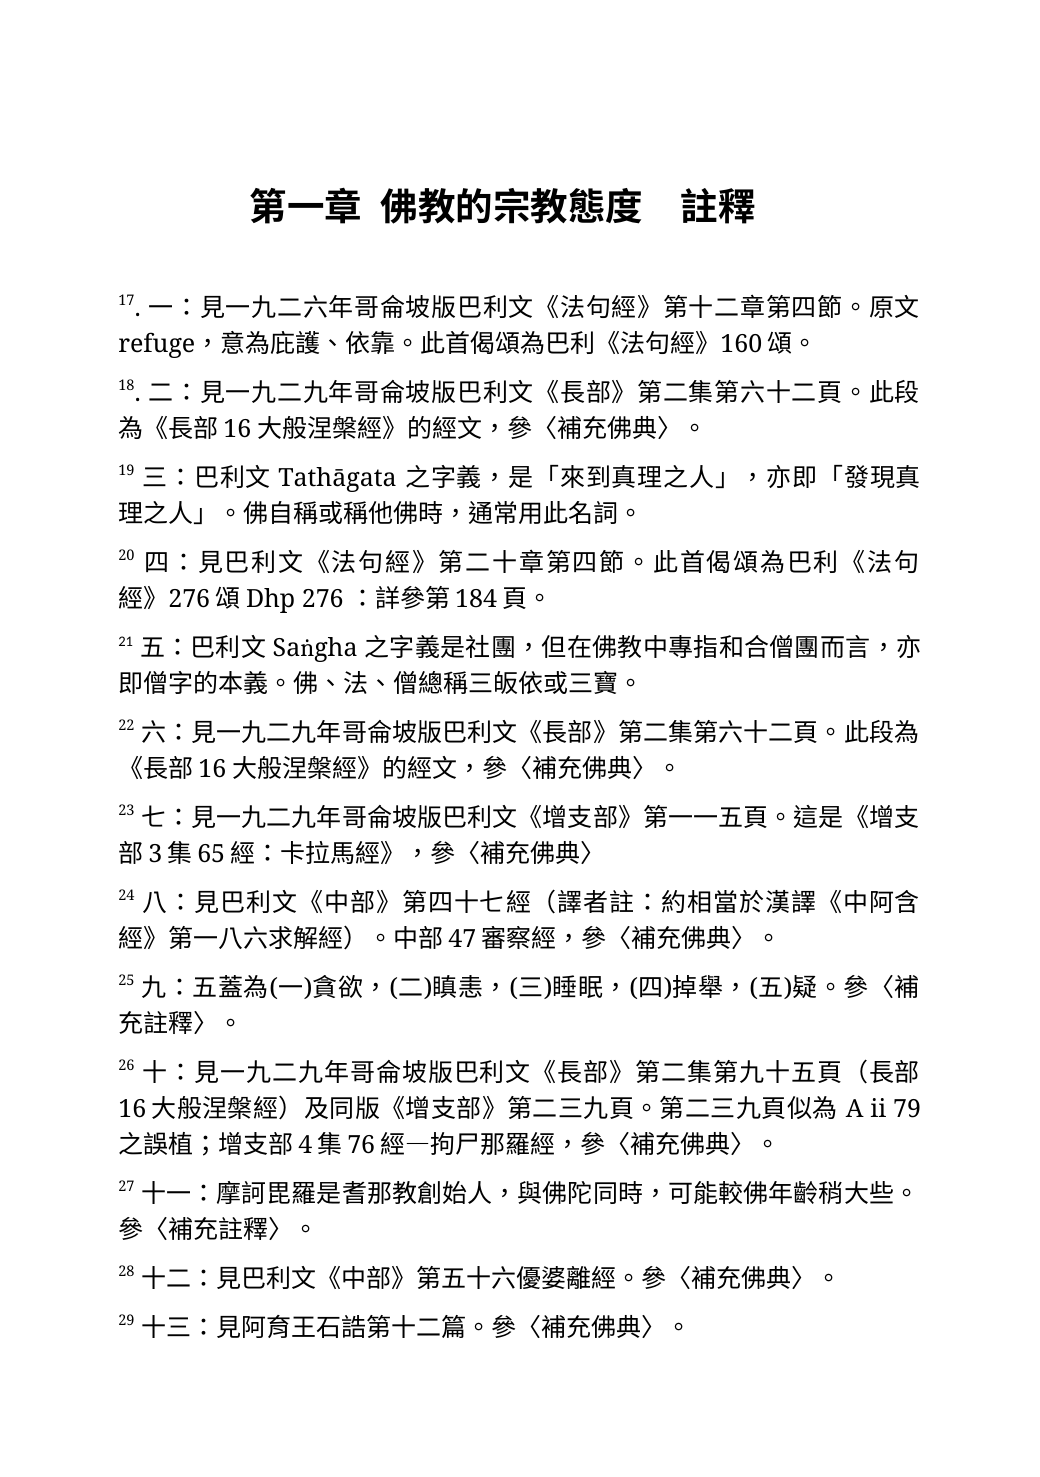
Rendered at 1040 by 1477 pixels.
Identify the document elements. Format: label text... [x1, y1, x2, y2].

text 十：見一九二九年哥侖坡版巴利文《長部》第二集第九十五頁（長部16大般涅槃經）及同版《增支部》第二三九頁。第二三九頁似為 A ii 79 之誤植；增支部4集76經—拘尸那羅經，參〈補充佛典〉。 [118, 1052, 921, 1161]
text 十二：見巴利文《中部》第五十六優婆離經。參〈補充佛典〉。 [118, 1258, 921, 1294]
text 六：見一九二九年哥侖坡版巴利文《長部》第二集第六十二頁。此段為《長部16 大般涅槃經》的經文，參〈補充佛典〉。 [118, 712, 921, 784]
text . 一：見一九二六年哥侖坡版巴利文《法句經》第十二章第四節。原文 refuge，意為庇護、依靠。此首偈頌為巴利《法句經》160頌。 [118, 287, 921, 359]
text 八：見巴利文《中部》第四十七經（譯者註：約相當於漢譯《中阿含經》第一八六求解經）。中部47審察經，參〈補充佛典〉。 [118, 882, 921, 954]
text 九：五蓋為(一)貪欲，(二)瞋恚，(三)睡眠，(四)掉舉，(五)疑。參〈補充註釋〉。 [118, 967, 921, 1039]
text 五：巴利文 Saṅgha 之字義是社團，但在佛教中專指和合僧團而言，亦即僧字的本義。佛、法、僧總稱三皈依或三寶。 [118, 627, 921, 699]
text 第一章 佛教的宗教態度 註釋 [249, 177, 921, 231]
text 四：見巴利文《法句經》第二十章第四節。此首偈頌為巴利《法句經》276頌 Dhp 276 ：詳參第184頁。 [118, 542, 921, 614]
text . 二：見一九二九年哥侖坡版巴利文《長部》第二集第六十二頁。此段為《長部16 大般涅槃經》的經文，參〈補充佛典〉。 [118, 372, 921, 444]
text 十一：摩訶毘羅是耆那教創始人，與佛陀同時，可能較佛年齡稍大些。參〈補充註釋〉。 [118, 1173, 921, 1246]
text 十三：見阿育王石誥第十二篇。參〈補充佛典〉。 [118, 1307, 921, 1343]
text 七：見一九二九年哥侖坡版巴利文《增支部》第一一五頁。這是《增支部3集65經：卡拉馬經》，參〈補充佛典〉 [118, 797, 921, 869]
text 三：巴利文 Tathāgata 之字義，是「來到真理之人」，亦即「發現真理之人」。佛自稱或稱他佛時，通常用此名詞。 [118, 457, 921, 529]
